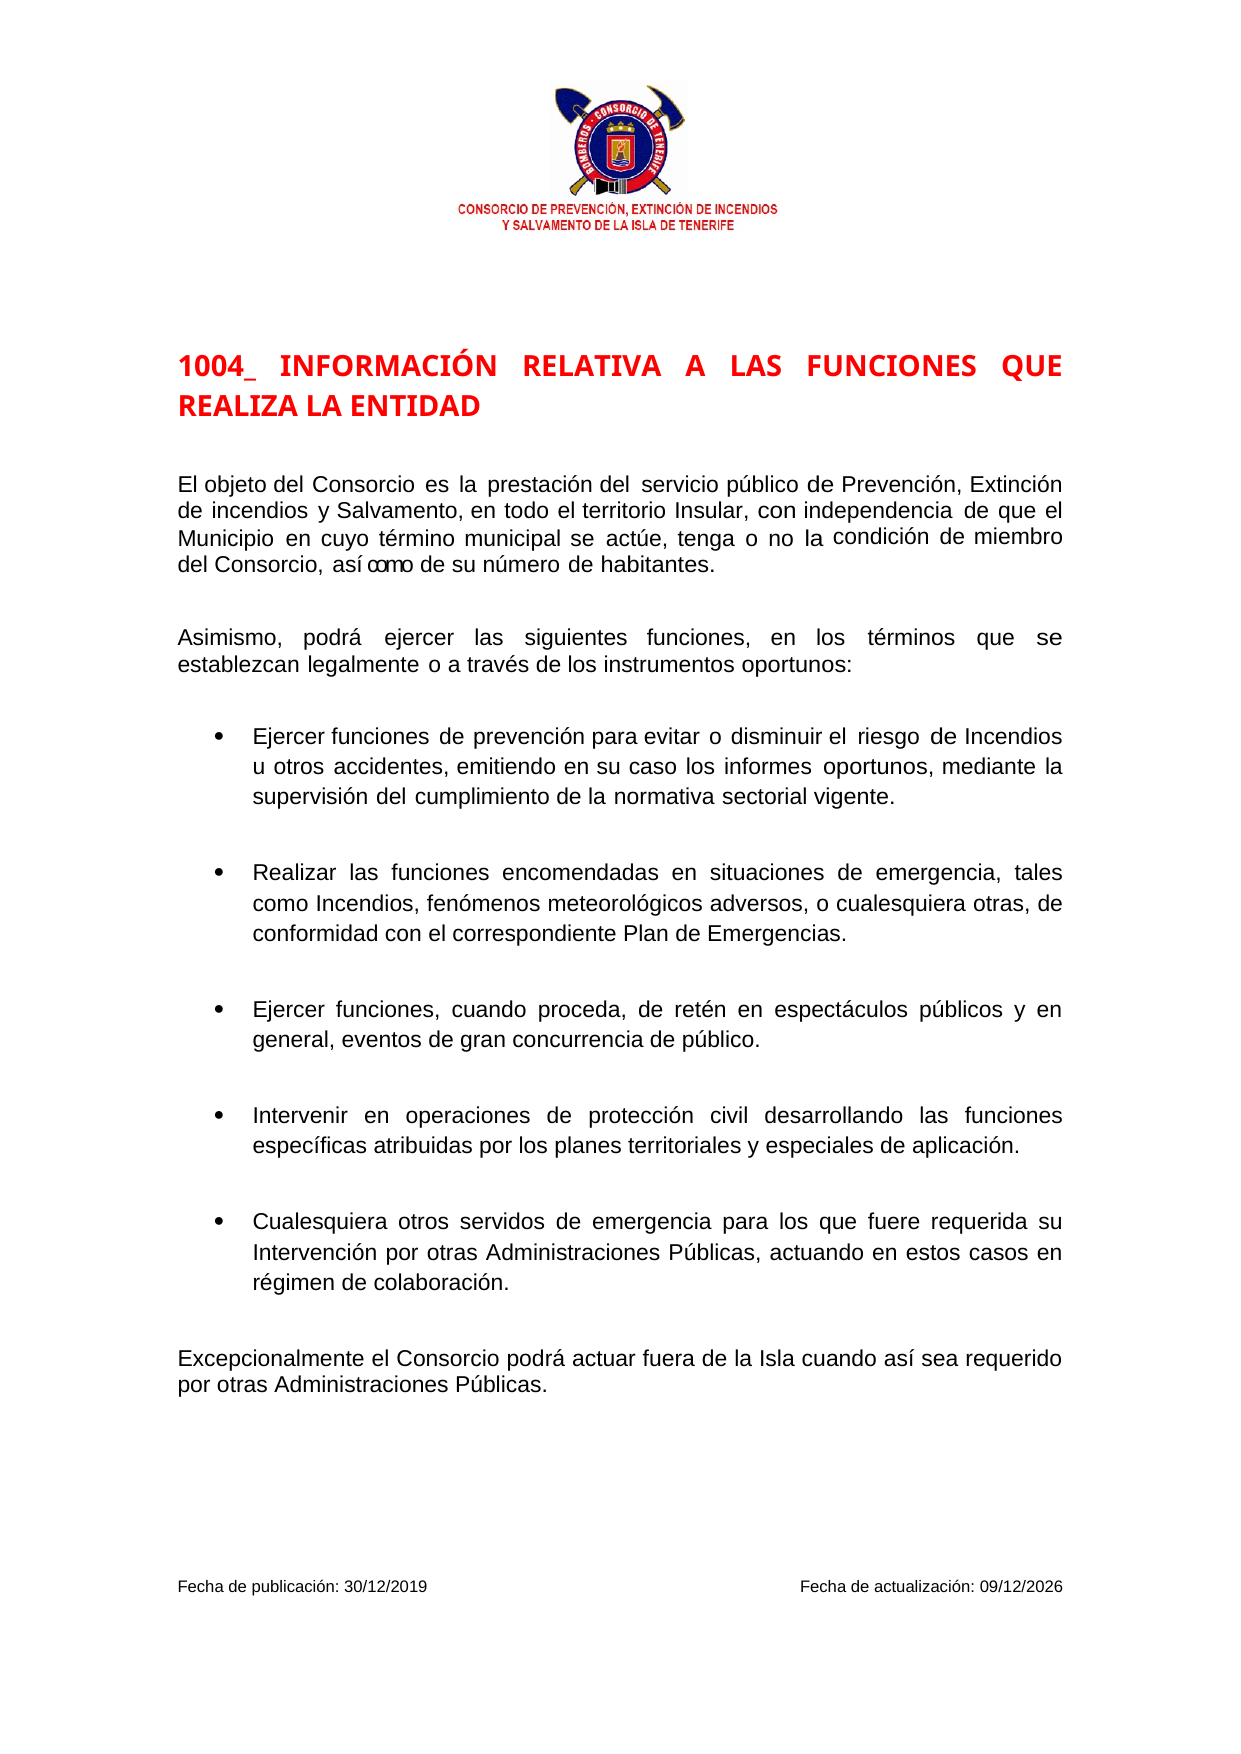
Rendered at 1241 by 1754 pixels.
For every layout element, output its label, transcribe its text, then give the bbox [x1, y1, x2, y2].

list Cualesquiera otros servidos de emergencia para los que fuere requerida su Intervención por otras Administraciones Públicas, actuando en estos casos en régimen de colaboración. [215, 1208, 1063, 1295]
list Ejercer funciones, cuando proceda, de retén en espectáculos públicos y en general, eventos de gran concurrencia de público. [215, 996, 1063, 1052]
text Asimismo, podrá ejercer las siguientes funciones, en los términos que se establezcan legalmente o a través de los instrumentos oportunos: [177, 624, 1063, 677]
subtitle 1004_ INFORMACIÓN RELATIVA A LAS FUNCIONES QUE REALIZA LA ENTIDAD [177, 345, 1063, 425]
text Excepcionalmente el Consorcio podrá actuar fuera de la Isla cuando así sea requerido por otras Administraciones Públicas. [177, 1345, 1063, 1397]
text El objeto del Consorcio es la prestación del servicio público de Prevención, Extinción de incendios y Salvamento, en todo el territorio Insular, con independencia de que el Municipio en cuyo término municipal se actúe, tenga o no la condición de miembro del Consorcio, así como de su número de habitantes. [177, 471, 1063, 578]
list Intervenir en operaciones de protección civil desarrollando las funciones específicas atribuidas por los planes territoriales y especiales de aplicación. [215, 1102, 1063, 1158]
list Ejercer funciones de prevención para evitar o disminuir el riesgo de Incendios u otros accidentes, emitiendo en su caso los informes oportunos, mediante la supervisión del cumplimiento de la normativa sectorial vigente. [215, 723, 1063, 809]
list Realizar las funciones encomendadas en situaciones de emergencia, tales como Incendios, fenómenos meteorológicos adversos, o cualesquiera otras, de conformidad con el correspondiente Plan de Emergencias. [215, 859, 1063, 946]
